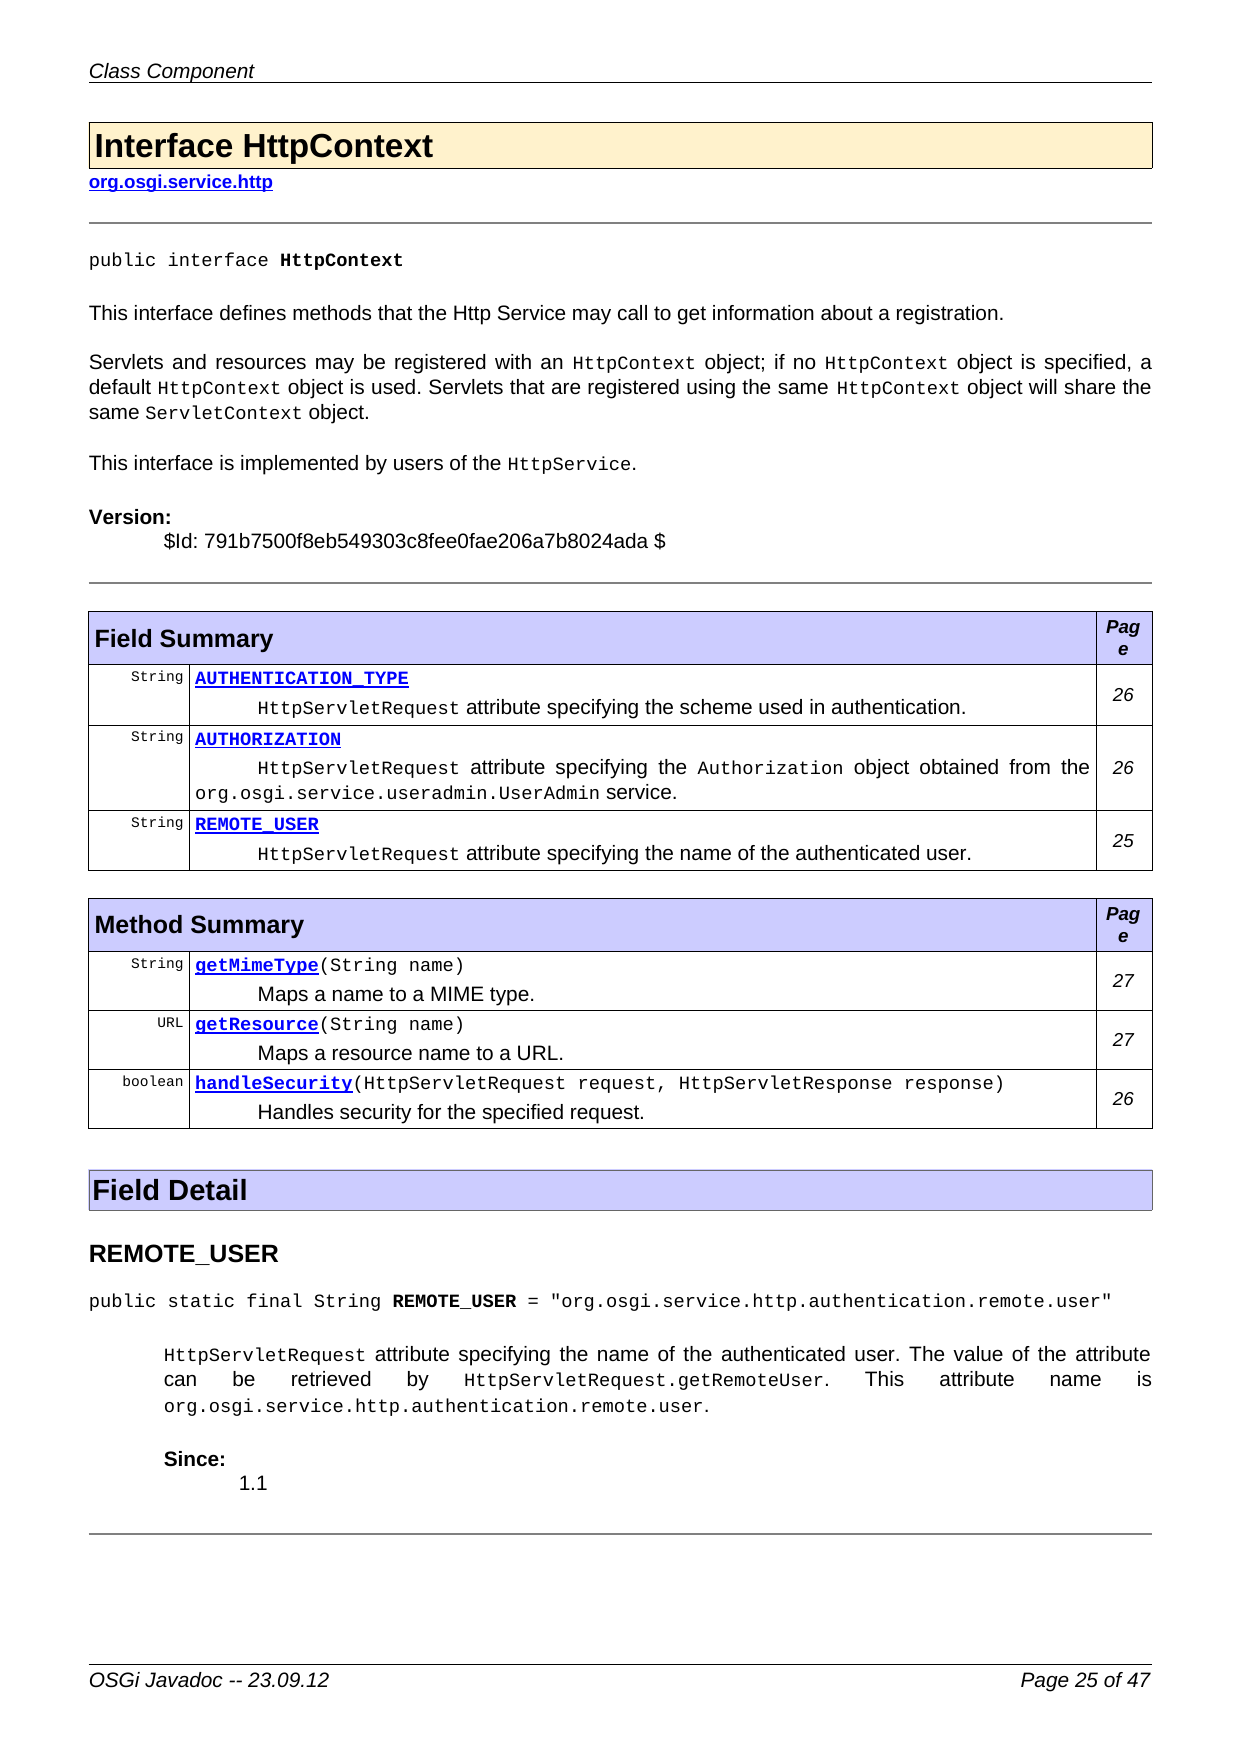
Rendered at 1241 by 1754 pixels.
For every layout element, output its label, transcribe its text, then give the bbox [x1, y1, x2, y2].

table_cell [1097, 1011, 1152, 1069]
text Servlets and resources may be registered with an HttpContext object; if no HttpContext object is specified, a default HttpContext object is used. Servlets that are registered using the same HttpContext object will share the same ServletContext object. [88, 350, 1152, 425]
table_cell AUTHORIZATION HttpServletRequest attribute specifying the Authorization object obtained from the org.osgi.service.useradmin.UserAdmin service. [190, 726, 1096, 810]
table_cell [1097, 952, 1152, 1010]
table_cell [1097, 1070, 1152, 1128]
table_cell getMimeType(String name) Maps a name to a MIME type. [190, 952, 1096, 1010]
table_cell handleSecurity(HttpServletRequest request, HttpServletResponse response) Handles security for the specified request. [190, 1070, 1096, 1128]
text Version: [88, 505, 1152, 529]
table_header Page [1097, 899, 1152, 951]
table_cell String [89, 952, 189, 1010]
subtitle REMOTE_USER [88, 1239, 1152, 1267]
table_cell [1097, 726, 1152, 810]
text $Id: 791b7500f8eb549303c8fee0fae206a7b8024ada $ [163, 529, 1152, 553]
text This interface defines methods that the Http Service may call to get information about a registration. [88, 301, 1152, 325]
text org.osgi.service.http [88, 171, 1152, 193]
table_cell AUTHENTICATION_TYPE HttpServletRequest attribute specifying the scheme used in authentication. [190, 665, 1096, 724]
text 1.1 [238, 1471, 1152, 1495]
table_cell String [89, 665, 189, 724]
text public interface HttpContext [88, 250, 1152, 272]
table_header Method Summary [89, 899, 1096, 951]
table_cell String [89, 811, 189, 870]
table_cell String [89, 726, 189, 810]
table_cell REMOTE_USER HttpServletRequest attribute specifying the name of the authenticated user. [190, 811, 1096, 870]
subtitle Interface HttpContext [90, 123, 1152, 168]
table_cell [1097, 811, 1152, 870]
text public static final String REMOTE_USER = "org.osgi.service.http.authentication.remote.user" [88, 1292, 1152, 1313]
text HttpServletRequest attribute specifying the name of the authenticated user. The value of the attribute can be retrieved by HttpServletRequest.getRemoteUser. This attribute name is org.osgi.service.http.authentication.remote.user. [163, 1342, 1152, 1418]
text This interface is implemented by users of the HttpService. [88, 450, 1152, 476]
table_cell boolean [89, 1070, 189, 1128]
text Since: [163, 1447, 1152, 1471]
table_header Field Summary [89, 612, 1096, 664]
table_cell URL [89, 1011, 189, 1069]
table_header Page [1097, 612, 1152, 664]
table_cell getResource(String name) Maps a resource name to a URL. [190, 1011, 1096, 1069]
table_cell [1097, 665, 1152, 724]
subtitle Field Detail [90, 1171, 1152, 1210]
